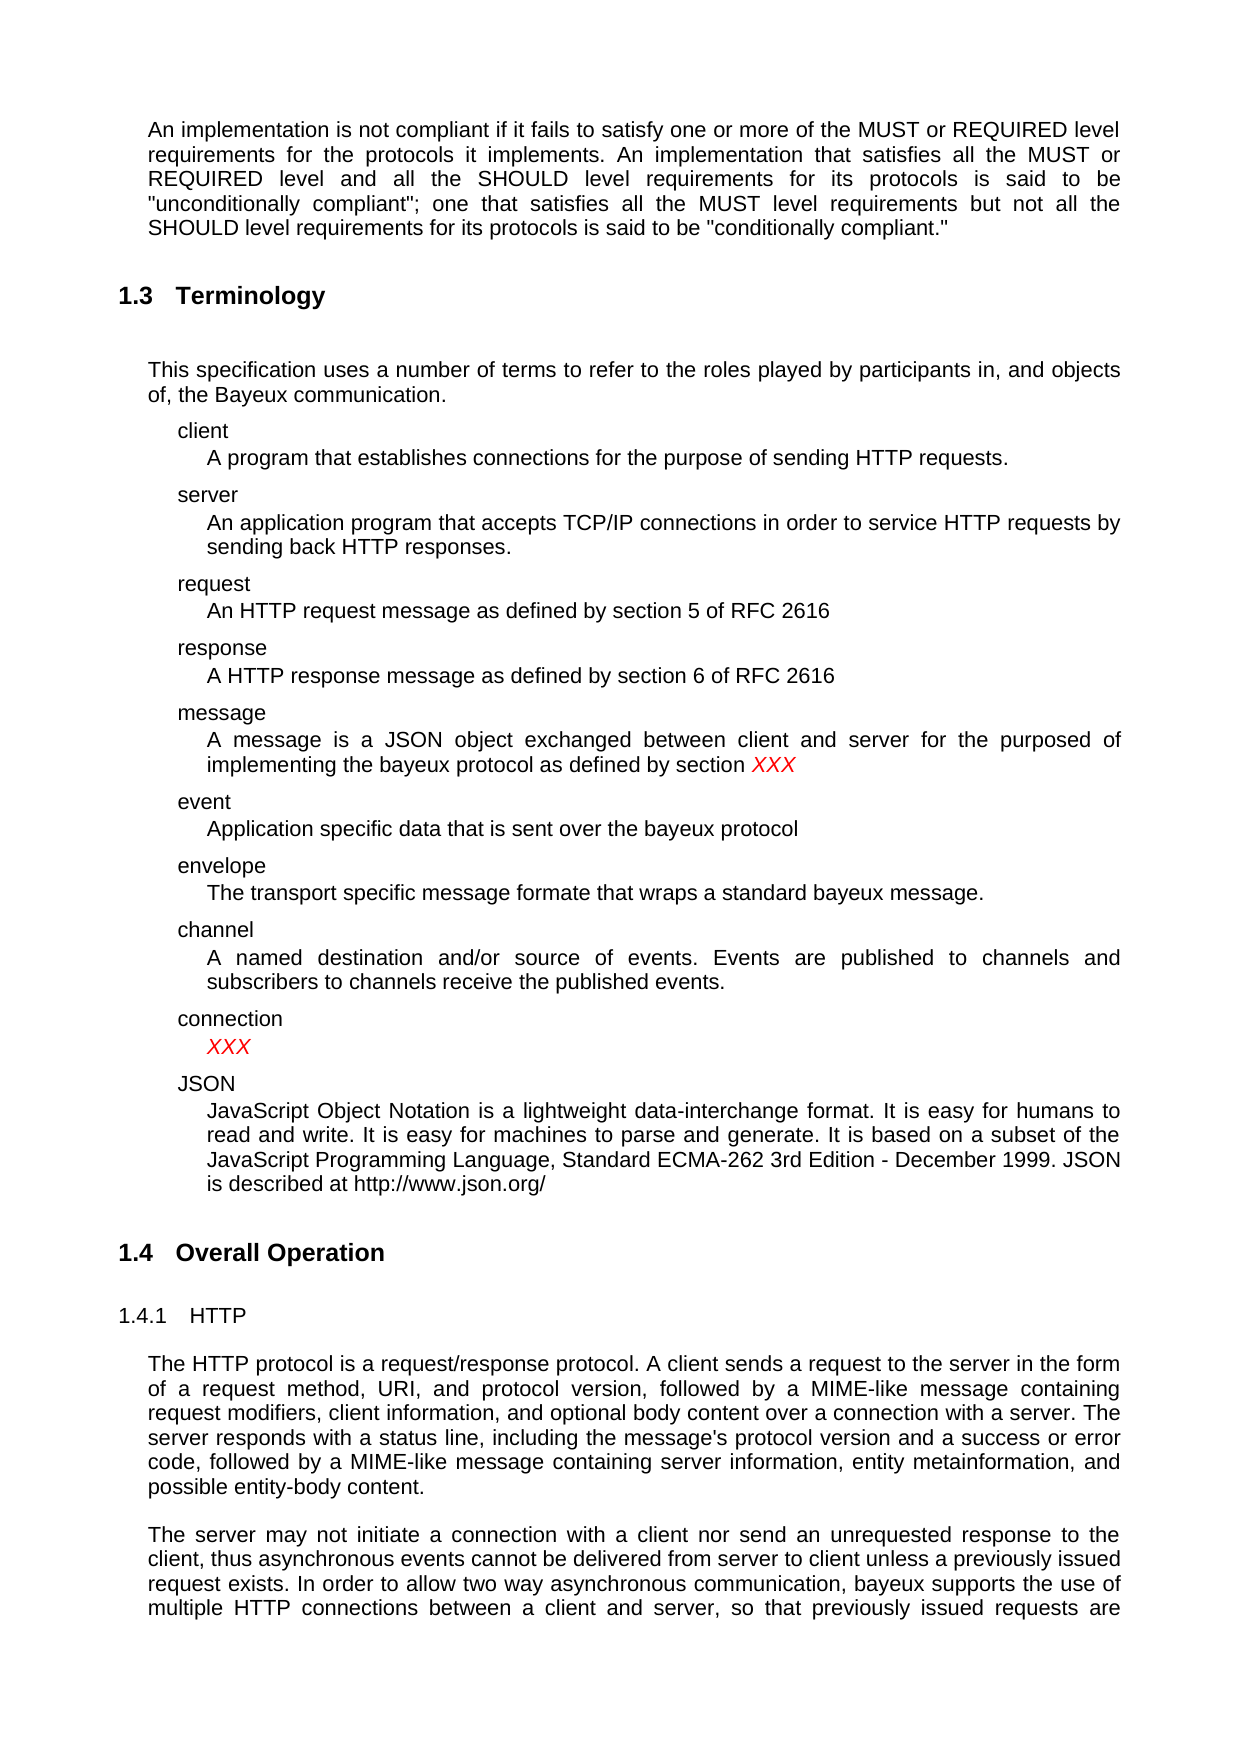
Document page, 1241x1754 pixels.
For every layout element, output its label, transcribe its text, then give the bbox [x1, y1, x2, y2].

list JavaScript Object Notation is a lightweight data-interchange format. It is easy for humans to read and write. It is easy for machines to parse and generate. It is based on a subset of the JavaScript Programming Language, Standard ECMA-262 3rd Edition - December 1999. JSON is described at http://www.json.org/ [207, 1099, 1122, 1197]
list envelope [177, 854, 1122, 878]
text The server may not initiate a connection with a client nor send an unrequested response to the client, thus asynchronous events cannot be delivered from server to client unless a previously issued request exists. In order to allow two way asynchronous communication, bayeux supports the use of multiple HTTP connections between a client and server, so that previously issued requests are [148, 1522, 1122, 1620]
list A named destination and/or source of events. Events are published to channels and subscribers to channels receive the published events. [207, 945, 1122, 994]
text An implementation is not compliant if it fails to satisfy one or more of the MUST or REQUIRED level requirements for the protocols it implements. An implementation that satisfies all the MUST or REQUIRED level and all the SHOULD level requirements for its protocols is said to be "unconditionally compliant"; one that satisfies all the MUST level requirements but not all the SHOULD level requirements for its protocols is said to be "conditionally compliant." [148, 118, 1122, 241]
subtitle Terminology [118, 282, 1122, 310]
list An HTTP request message as defined by section 5 of RFC 2616 [207, 599, 1122, 623]
list XXX [207, 1034, 1122, 1059]
text This specification uses a number of terms to refer to the roles played by participants in, and objects of, the Bayeux communication. [148, 333, 1122, 407]
list request [177, 572, 1122, 596]
list The transport specific message formate that wraps a standard bayeux message. [207, 881, 1122, 906]
list client [177, 418, 1122, 443]
list An application program that accepts TCP/IP connections in order to service HTTP requests by sending back HTTP responses. [207, 510, 1122, 559]
list A HTTP response message as defined by section 6 of RFC 2616 [207, 663, 1122, 688]
list channel [177, 918, 1122, 942]
list connection [177, 1007, 1122, 1031]
list JSON [177, 1071, 1122, 1096]
list A program that establishes connections for the purpose of sending HTTP requests. [207, 446, 1122, 470]
subtitle Overall Operation [118, 1238, 1122, 1266]
list message [177, 700, 1122, 725]
text The HTTP protocol is a request/response protocol. A client sends a request to the server in the form of a request method, URI, and protocol version, followed by a MIME-like message containing request modifiers, client information, and optional body content over a connection with a server. The server responds with a status line, including the message's protocol version and a success or error code, followed by a MIME-like message containing server information, entity metainformation, and possible entity-body content. [148, 1352, 1122, 1499]
list event [177, 789, 1122, 814]
list server [177, 483, 1122, 507]
subtitle HTTP [118, 1303, 1122, 1328]
list Application specific data that is sent over the bayeux protocol [207, 817, 1122, 841]
list A message is a JSON object exchanged between client and server for the purposed of implementing the bayeux protocol as defined by section XXX [207, 728, 1122, 777]
list response [177, 636, 1122, 661]
